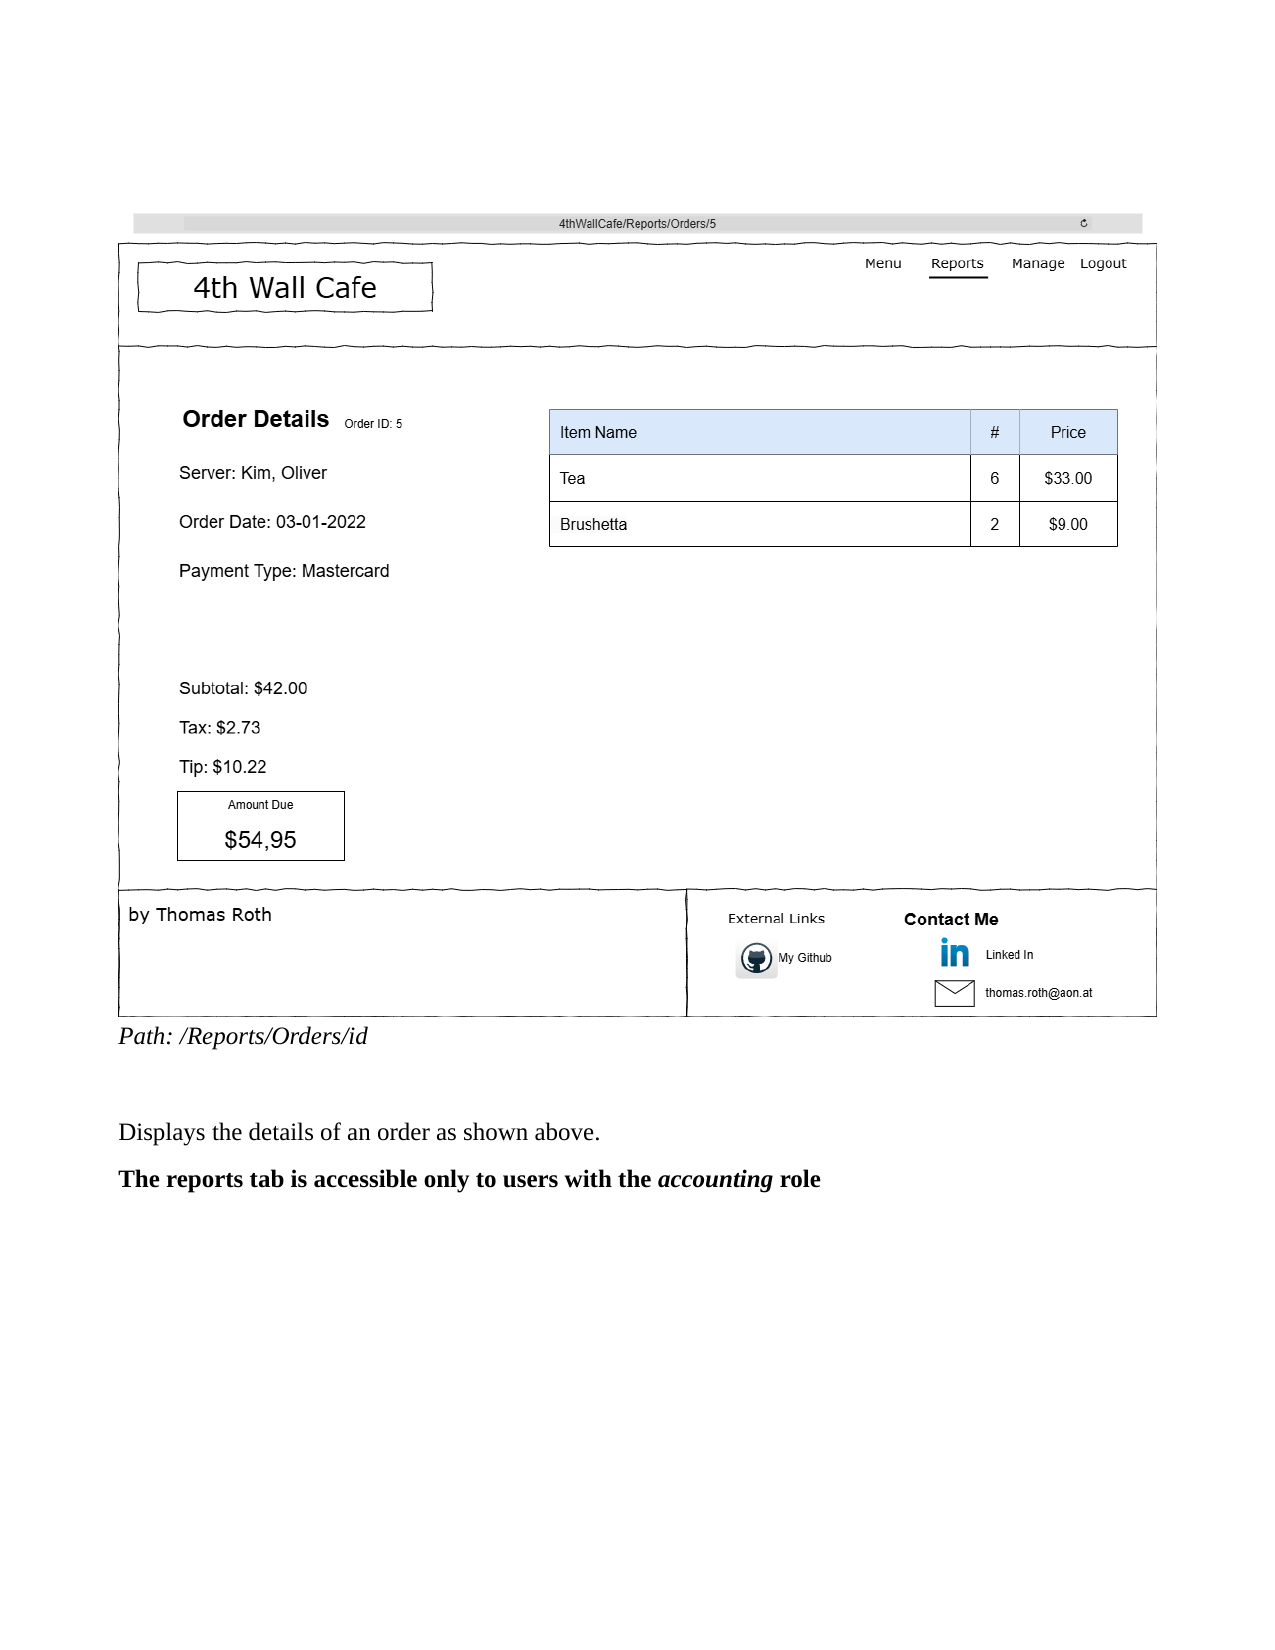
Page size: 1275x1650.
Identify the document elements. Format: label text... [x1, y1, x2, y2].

text Displays the details of an order as shown above. [118, 1117, 1157, 1145]
text Path: /Reports/Orders/id [118, 1017, 1157, 1050]
picture [118, 213, 1157, 1017]
text The reports tab is accessible only to users with the accounting role [118, 1164, 1157, 1193]
